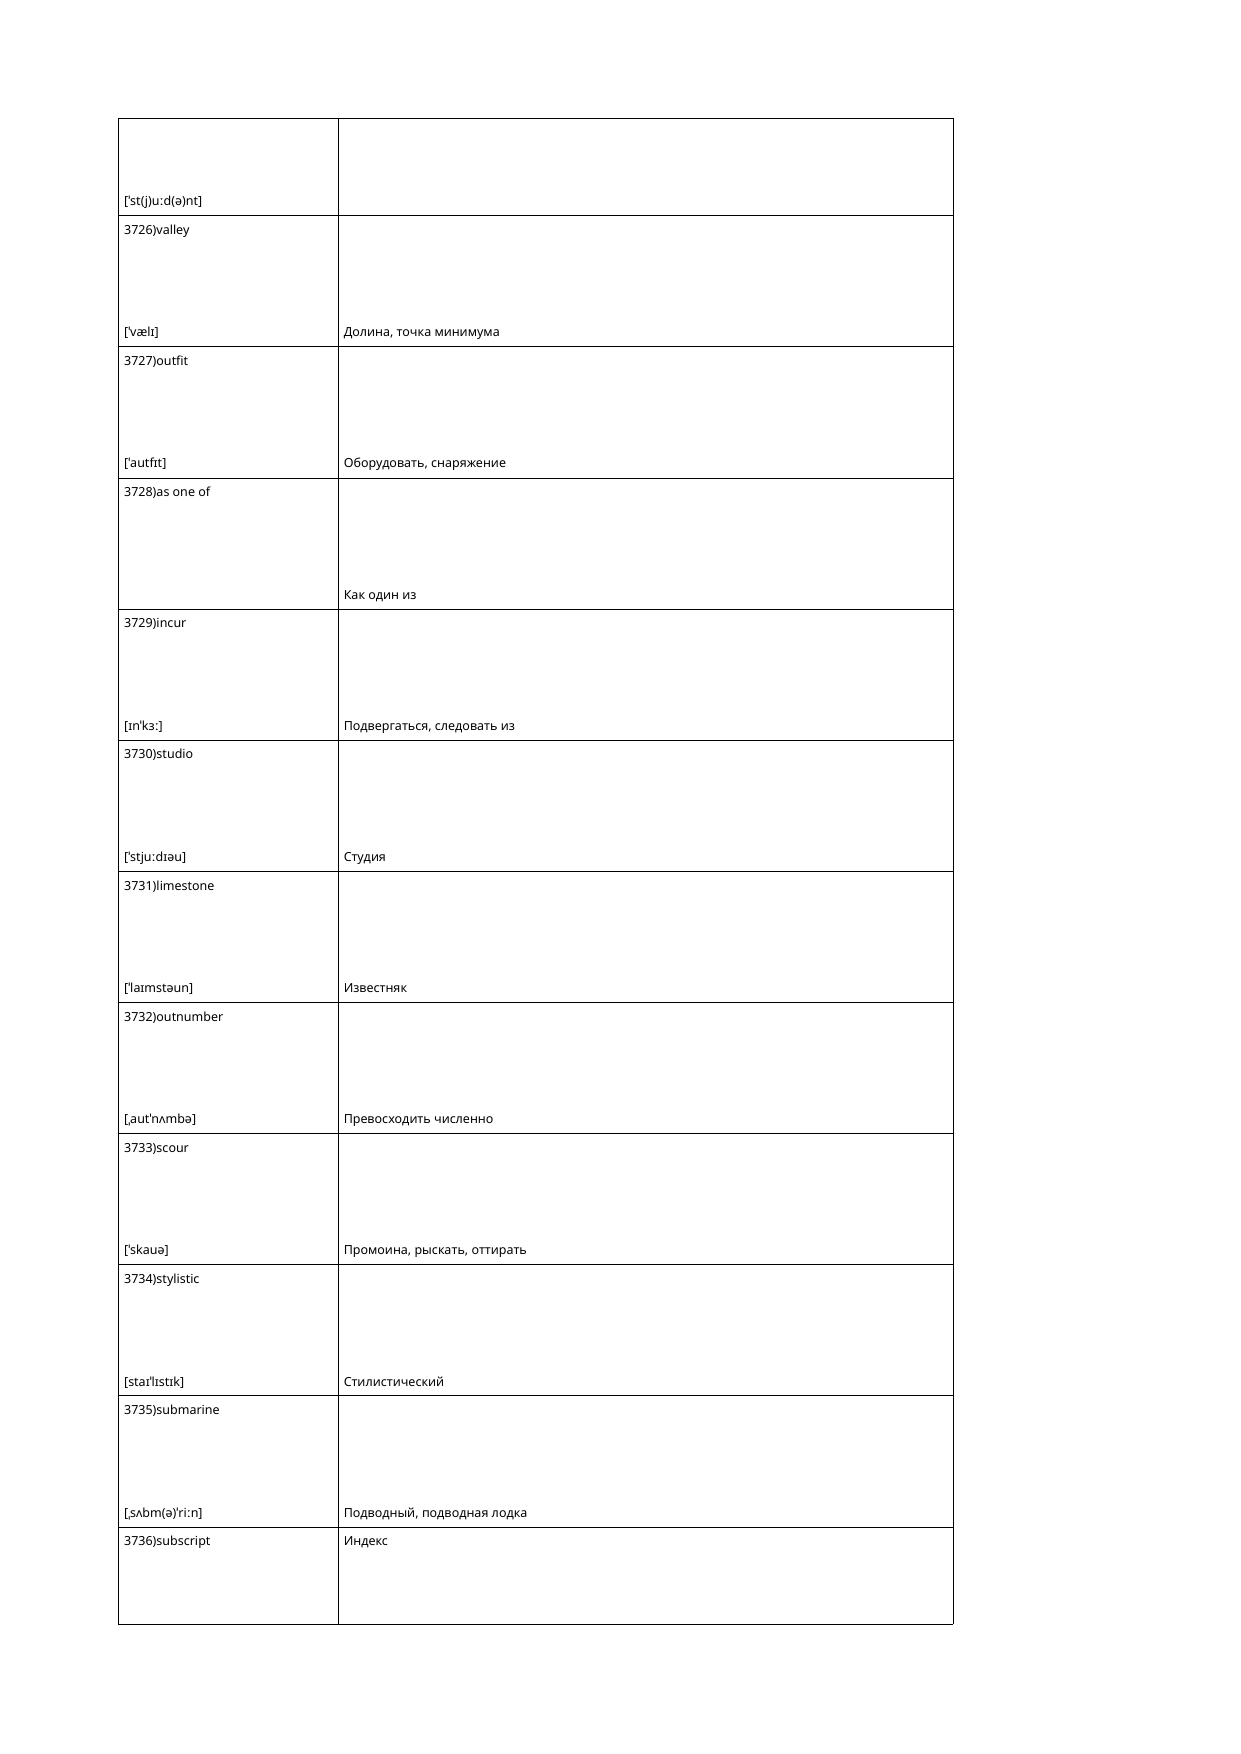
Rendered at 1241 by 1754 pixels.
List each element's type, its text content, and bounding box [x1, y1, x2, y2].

table_cell [ˈst(j)uːd(ə)nt] [119, 119, 338, 215]
table_cell Студия [339, 741, 953, 871]
table_cell Как один из [339, 479, 953, 608]
table_cell Оборудовать, снаряжение [339, 347, 953, 477]
table_cell 3736)subscript [119, 1528, 338, 1623]
table_cell 3726)valley [ˈvælɪ] [119, 216, 338, 346]
table_cell Подводный, подводная лодка [339, 1396, 953, 1527]
table_cell 3731)limestone [ˈlaɪmstəun] [119, 872, 338, 1002]
table_cell [339, 119, 953, 215]
table_cell Подвергаться, следовать из [339, 610, 953, 740]
table_cell 3729)incur [ɪnˈkɜː] [119, 610, 338, 740]
table_cell 3735)submarine [ˌsʌbm(ə)ˈriːn] [119, 1396, 338, 1527]
table_cell Превосходить численно [339, 1003, 953, 1133]
table_cell Известняк [339, 872, 953, 1002]
table_cell Стилистический [339, 1265, 953, 1395]
table_cell 3733)scour [ˈskauə] [119, 1134, 338, 1264]
table_cell Промоина, рыскать, оттирать [339, 1134, 953, 1264]
table_cell Индекс [339, 1528, 953, 1623]
table_cell 3727)outfit [ˈautfɪt] [119, 347, 338, 477]
table_cell 3730)studio [ˈstjuːdɪəu] [119, 741, 338, 871]
table_cell 3734)stylistic [staɪˈlɪstɪk] [119, 1265, 338, 1395]
table_cell Долина, точка минимума [339, 216, 953, 346]
table_cell 3728)as one of [119, 479, 338, 608]
table_cell 3732)outnumber [ˌautˈnʌmbə] [119, 1003, 338, 1133]
